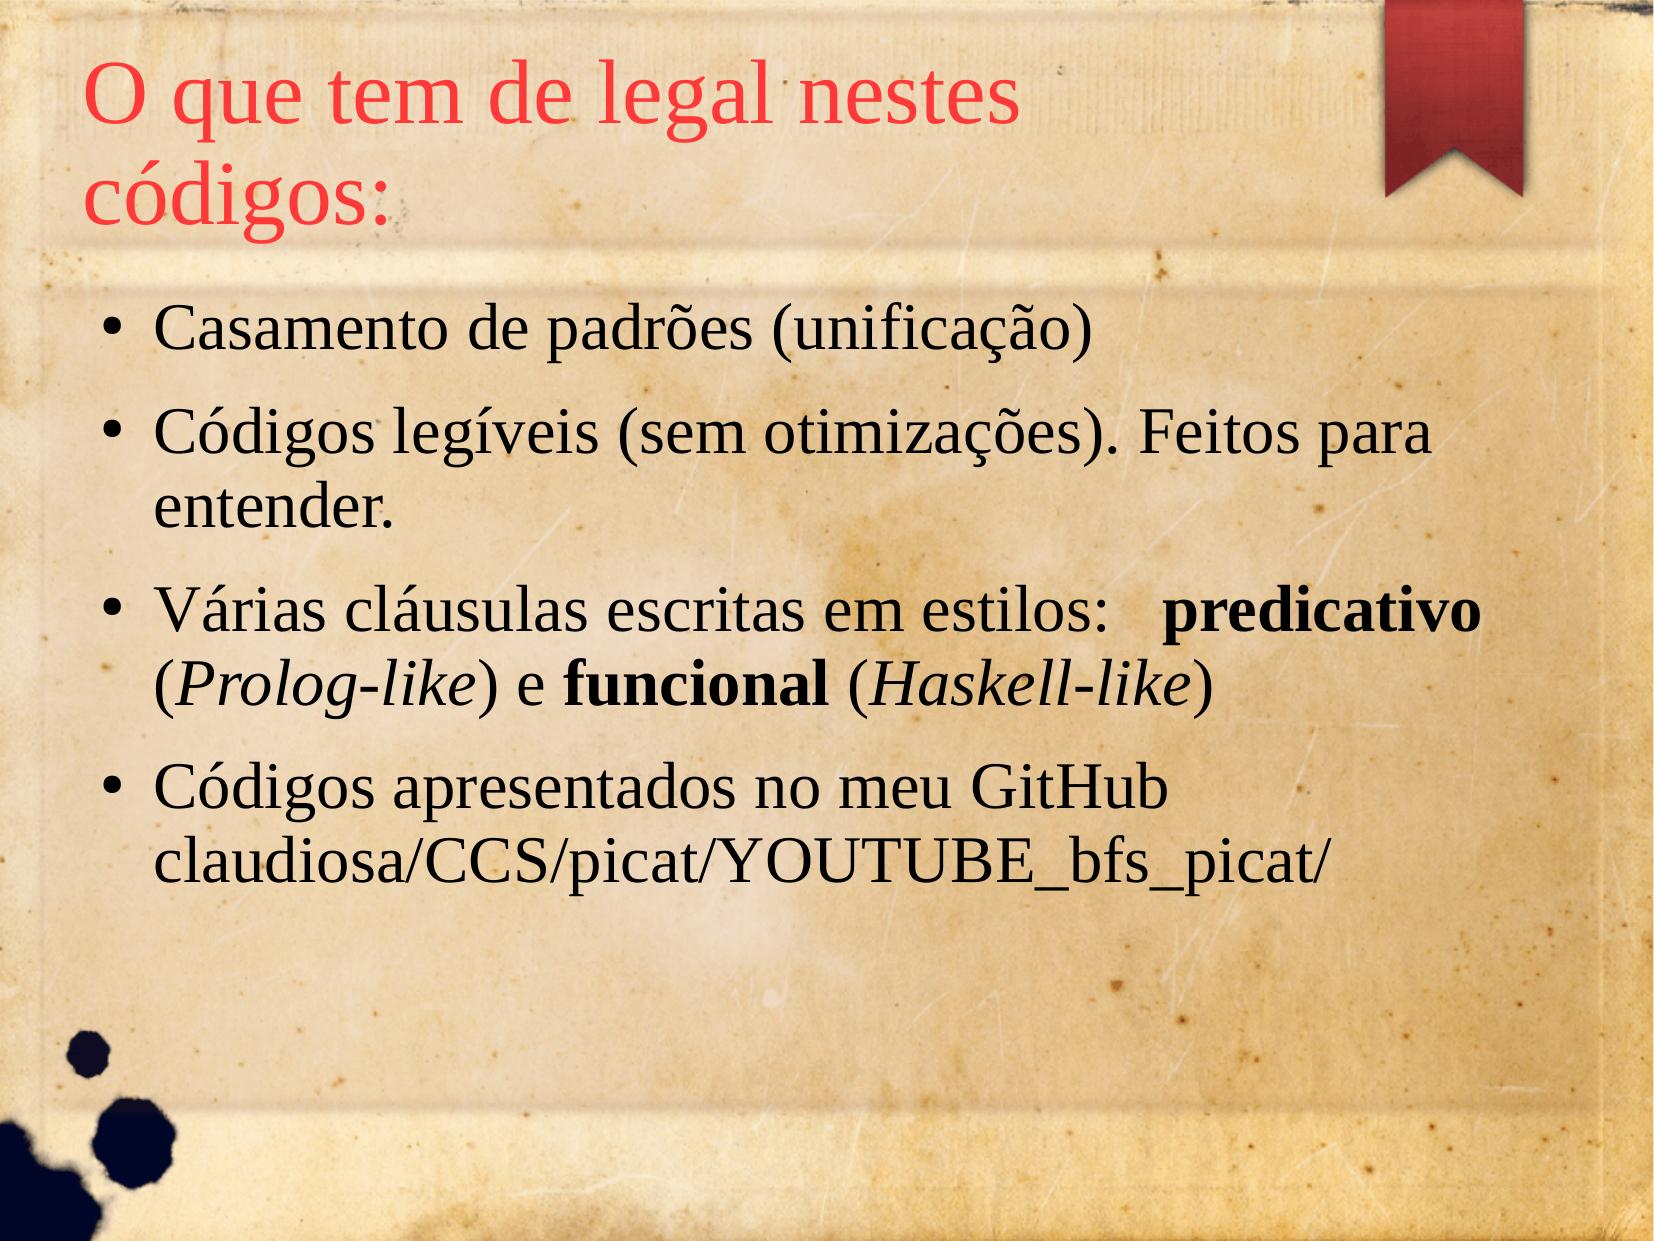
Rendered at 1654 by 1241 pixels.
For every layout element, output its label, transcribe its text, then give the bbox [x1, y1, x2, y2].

list Casamento de padrões (unificação) Códigos legíveis (sem otimizações). Feitos para entender. Várias cláusulas escritas em estilos: predicativo (Prolog-like) e funcional (Haskell-like) Códigos apresentados no meu GitHub claudiosa/CCS/picat/YOUTUBE_bfs_picat/ [82, 290, 1538, 1010]
title O que tem de legal nestes códigos: [82, 41, 1347, 245]
picture [0, 0, 1654, 1241]
